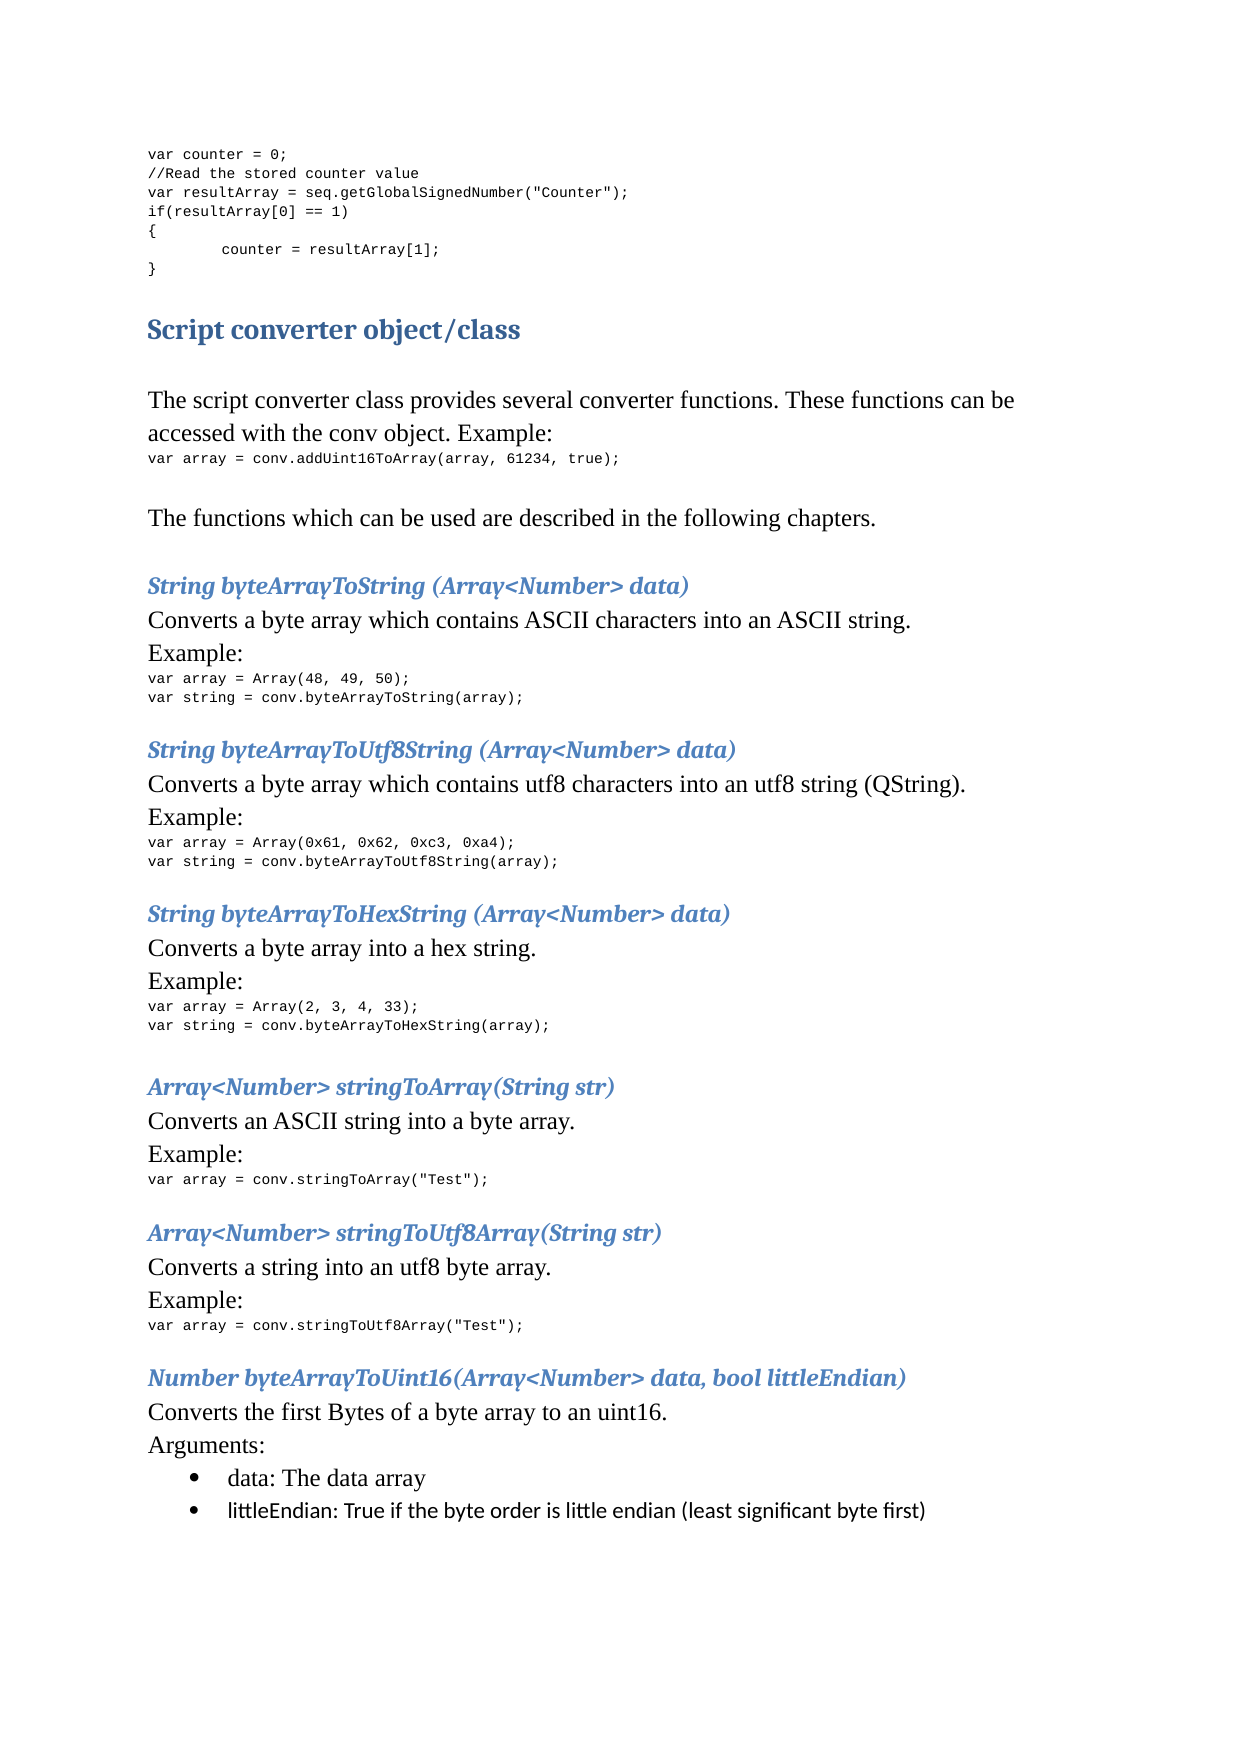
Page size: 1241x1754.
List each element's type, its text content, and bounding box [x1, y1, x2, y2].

list } [148, 261, 1093, 278]
list var resultArray = seq.getGlobalSignedNumber("Counter"); [148, 186, 1093, 202]
list data: The data array [190, 1463, 1093, 1492]
list var counter = 0; [148, 148, 1093, 164]
text var string = conv.byteArrayToHexString(array); [148, 1018, 1093, 1035]
text var array = Array(48, 49, 50); [148, 671, 1093, 687]
subtitle Array<Number> stringToUtf8Array(String str) [148, 1219, 1093, 1247]
list littleEndian: True if the byte order is little endian (least significant byte first) [190, 1496, 1093, 1524]
text Converts a string into an utf8 byte array. [148, 1252, 1093, 1280]
text var string = conv.byteArrayToString(array); [148, 690, 1093, 706]
text Converts an ASCII string into a byte array. [148, 1106, 1093, 1135]
list { [148, 223, 1093, 240]
list //Read the stored counter value [148, 167, 1093, 183]
text Converts a byte array which contains utf8 characters into an utf8 string (QString). [148, 769, 1093, 798]
text Example: [148, 966, 1093, 995]
text Example: [148, 1139, 1093, 1168]
text var array = conv.addUint16ToArray(array, 61234, true); [148, 451, 1093, 467]
subtitle Number byteArrayToUint16(Array<Number> data, bool littleEndian) [148, 1364, 1093, 1393]
text Converts the first Bytes of a byte array to an uint16. [148, 1397, 1093, 1426]
text var array = Array(2, 3, 4, 33); [148, 999, 1093, 1016]
text Converts a byte array which contains ASCII characters into an ASCII string. [148, 605, 1093, 634]
text var array = conv.stringToUtf8Array("Test"); [148, 1318, 1093, 1334]
subtitle Script converter object/class [148, 313, 1093, 347]
text Example: [148, 638, 1093, 667]
subtitle Array<Number> stringToArray(String str) [148, 1073, 1093, 1102]
subtitle String byteArrayToString (Array<Number> data) [148, 572, 1093, 601]
text Converts a byte array into a hex string. [148, 933, 1093, 962]
text The functions which can be used are described in the following chapters. [148, 503, 1093, 532]
text var string = conv.byteArrayToUtf8String(array); [148, 854, 1093, 871]
list if(resultArray[0] == 1) [148, 204, 1093, 221]
text The script converter class provides several converter functions. These functions can be accessed with the conv object. Example: [148, 385, 1093, 447]
text Example: [148, 802, 1093, 831]
text var array = Array(0x61, 0x62, 0xc3, 0xa4); [148, 835, 1093, 852]
list counter = resultArray[1]; [148, 242, 1093, 259]
subtitle String byteArrayToHexString (Array<Number> data) [148, 900, 1093, 929]
subtitle String byteArrayToUtf8String (Array<Number> data) [148, 736, 1093, 765]
text var array = conv.stringToArray("Test"); [148, 1172, 1093, 1189]
text Example: [148, 1285, 1093, 1313]
text Arguments: [148, 1430, 1093, 1459]
